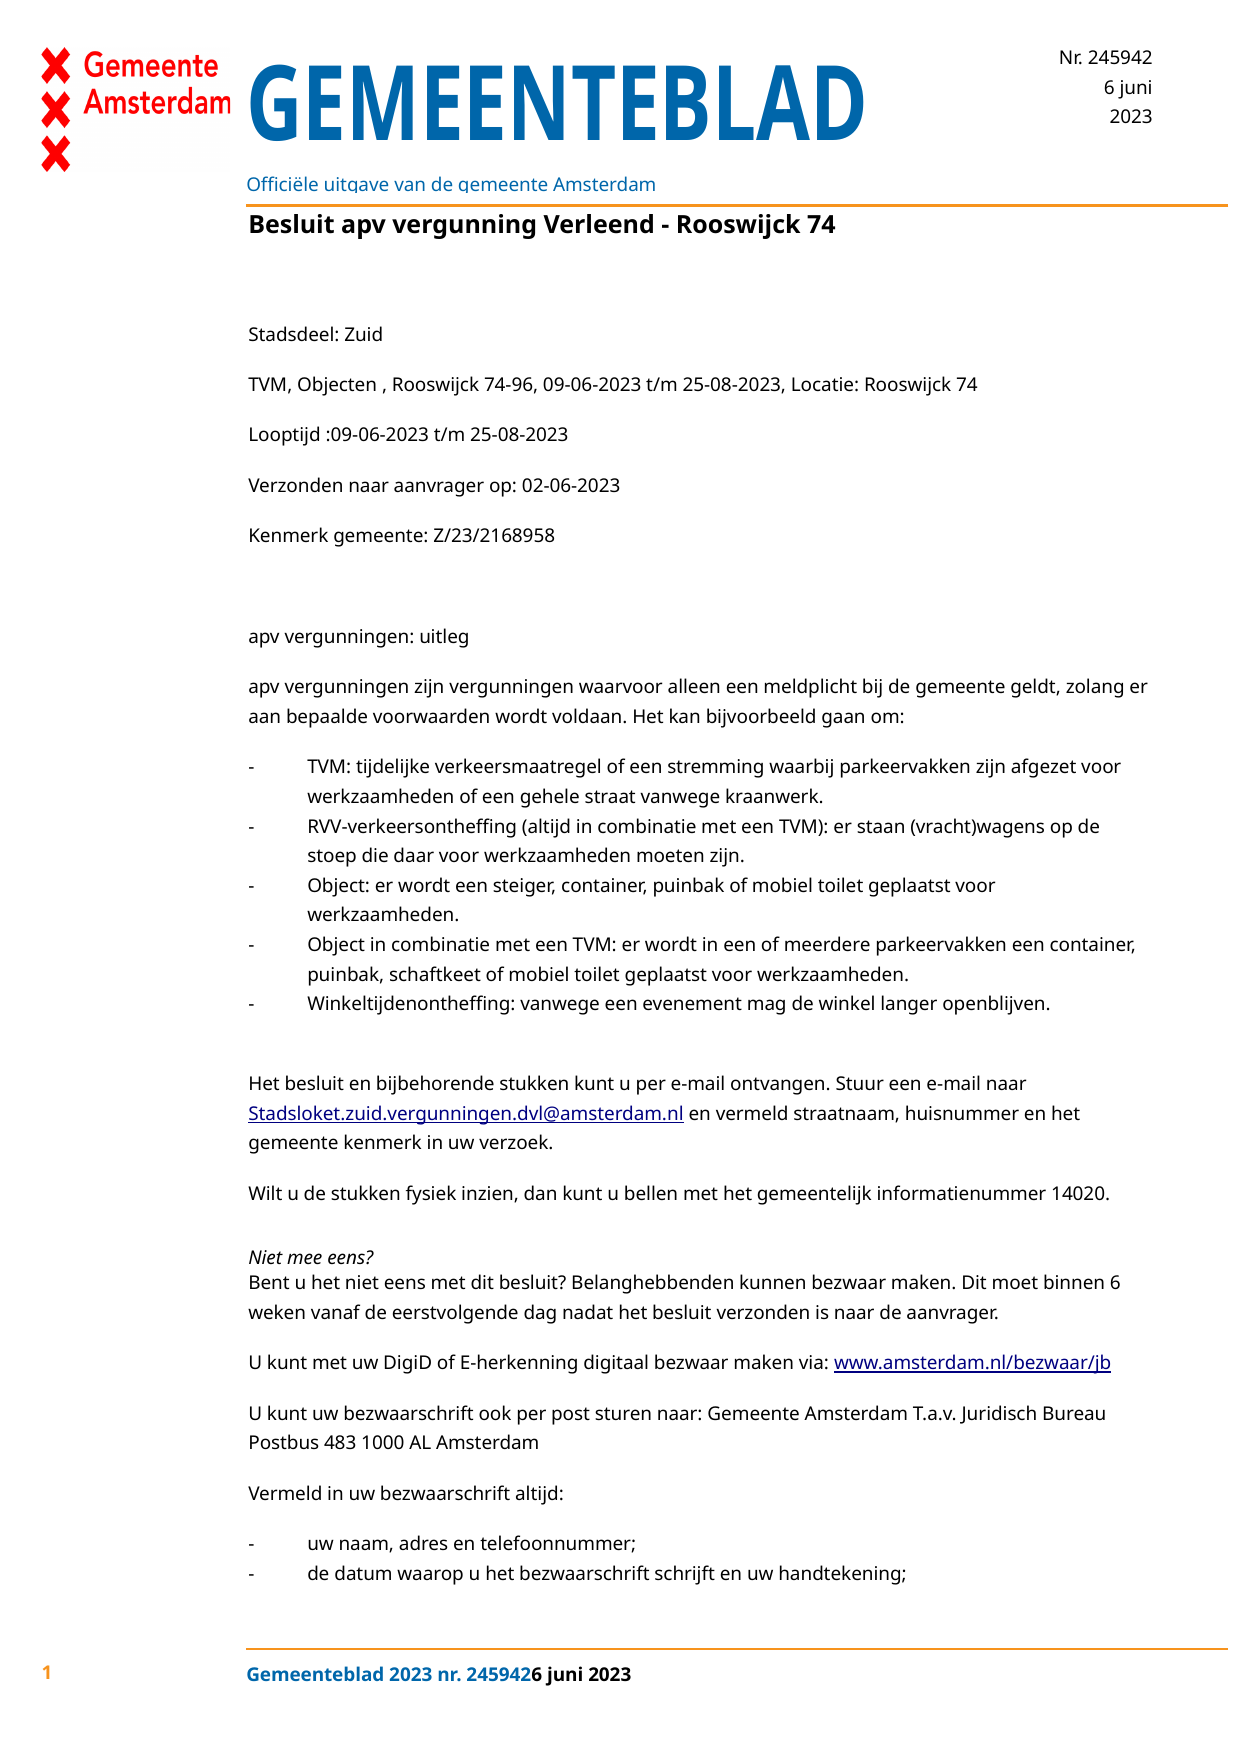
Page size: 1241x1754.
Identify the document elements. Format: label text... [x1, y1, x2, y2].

list uw naam, adres en telefoonnummer; [248, 1530, 1152, 1556]
text Niet mee eens? [248, 1244, 1152, 1269]
text Looptijd :09-06-2023 t/m 25-08-2023 [248, 422, 1152, 447]
text Vermeld in uw bezwaarschrift altijd: [248, 1480, 1152, 1506]
list Object in combinatie met een TVM: er wordt in een of meerdere parkeervakken een container, puinbak, schaftkeet of mobiel toilet geplaatst voor werkzaamheden. [248, 931, 1152, 986]
list Object: er wordt een steiger, container, puinbak of mobiel toilet geplaatst voor werkzaamheden. [248, 872, 1152, 927]
list RVV-verkeersontheffing (altijd in combinatie met een TVM): er staan (vracht)wagens op de stoep die daar voor werkzaamheden moeten zijn. [248, 813, 1152, 868]
text U kunt met uw DigiD of E-herkenning digitaal bezwaar maken via: www.amsterdam.nl/bezwaar/jb [248, 1349, 1152, 1375]
list TVM: tijdelijke verkeersmaatregel of een stremming waarbij parkeervakken zijn afgezet voor werkzaamheden of een gehele straat vanwege kraanwerk. [248, 754, 1152, 809]
text U kunt uw bezwaarschrift ook per post sturen naar: Gemeente Amsterdam T.a.v. Juridisch Bureau Postbus 483 1000 AL Amsterdam [248, 1400, 1152, 1455]
text Het besluit en bijbehorende stukken kunt u per e-mail ontvangen. Stuur een e-mail naar Stadsloket.zuid.vergunningen.dvl@amsterdam.nl en vermeld straatnaam, huisnummer en het gemeente kenmerk in uw verzoek. [248, 1070, 1152, 1155]
picture [41, 47, 231, 172]
text Kenmerk gemeente: Z/23/2168958 [248, 522, 1152, 548]
text Stadsdeel: Zuid [248, 321, 1152, 346]
text Wilt u de stukken fysiek inzien, dan kunt u bellen met het gemeentelijk informatienummer 14020. [248, 1180, 1152, 1206]
text Verzonden naar aanvrager op: 02-06-2023 [248, 472, 1152, 498]
text apv vergunningen zijn vergunningen waarvoor alleen een meldplicht bij de gemeente geldt, zolang er aan bepaalde voorwaarden wordt voldaan. Het kan bijvoorbeeld gaan om: [248, 674, 1152, 729]
text Bent u het niet eens met dit besluit? Belanghebbenden kunnen bezwaar maken. Dit moet binnen 6 weken vanaf de eerstvolgende dag nadat het besluit verzonden is naar de aanvrager. [248, 1269, 1152, 1325]
text Besluit apv vergunning Verleend - Rooswijck 74 [248, 207, 1152, 241]
text apv vergunningen: uitleg [248, 623, 1152, 649]
list de datum waarop u het bezwaarschrift schrijft en uw handtekening; [248, 1560, 1152, 1586]
text TVM, Objecten , Rooswijck 74-96, 09-06-2023 t/m 25-08-2023, Locatie: Rooswijck 74 [248, 371, 1152, 397]
list Winkeltijdenontheffing: vanwege een evenement mag de winkel langer openblijven. [248, 990, 1152, 1016]
